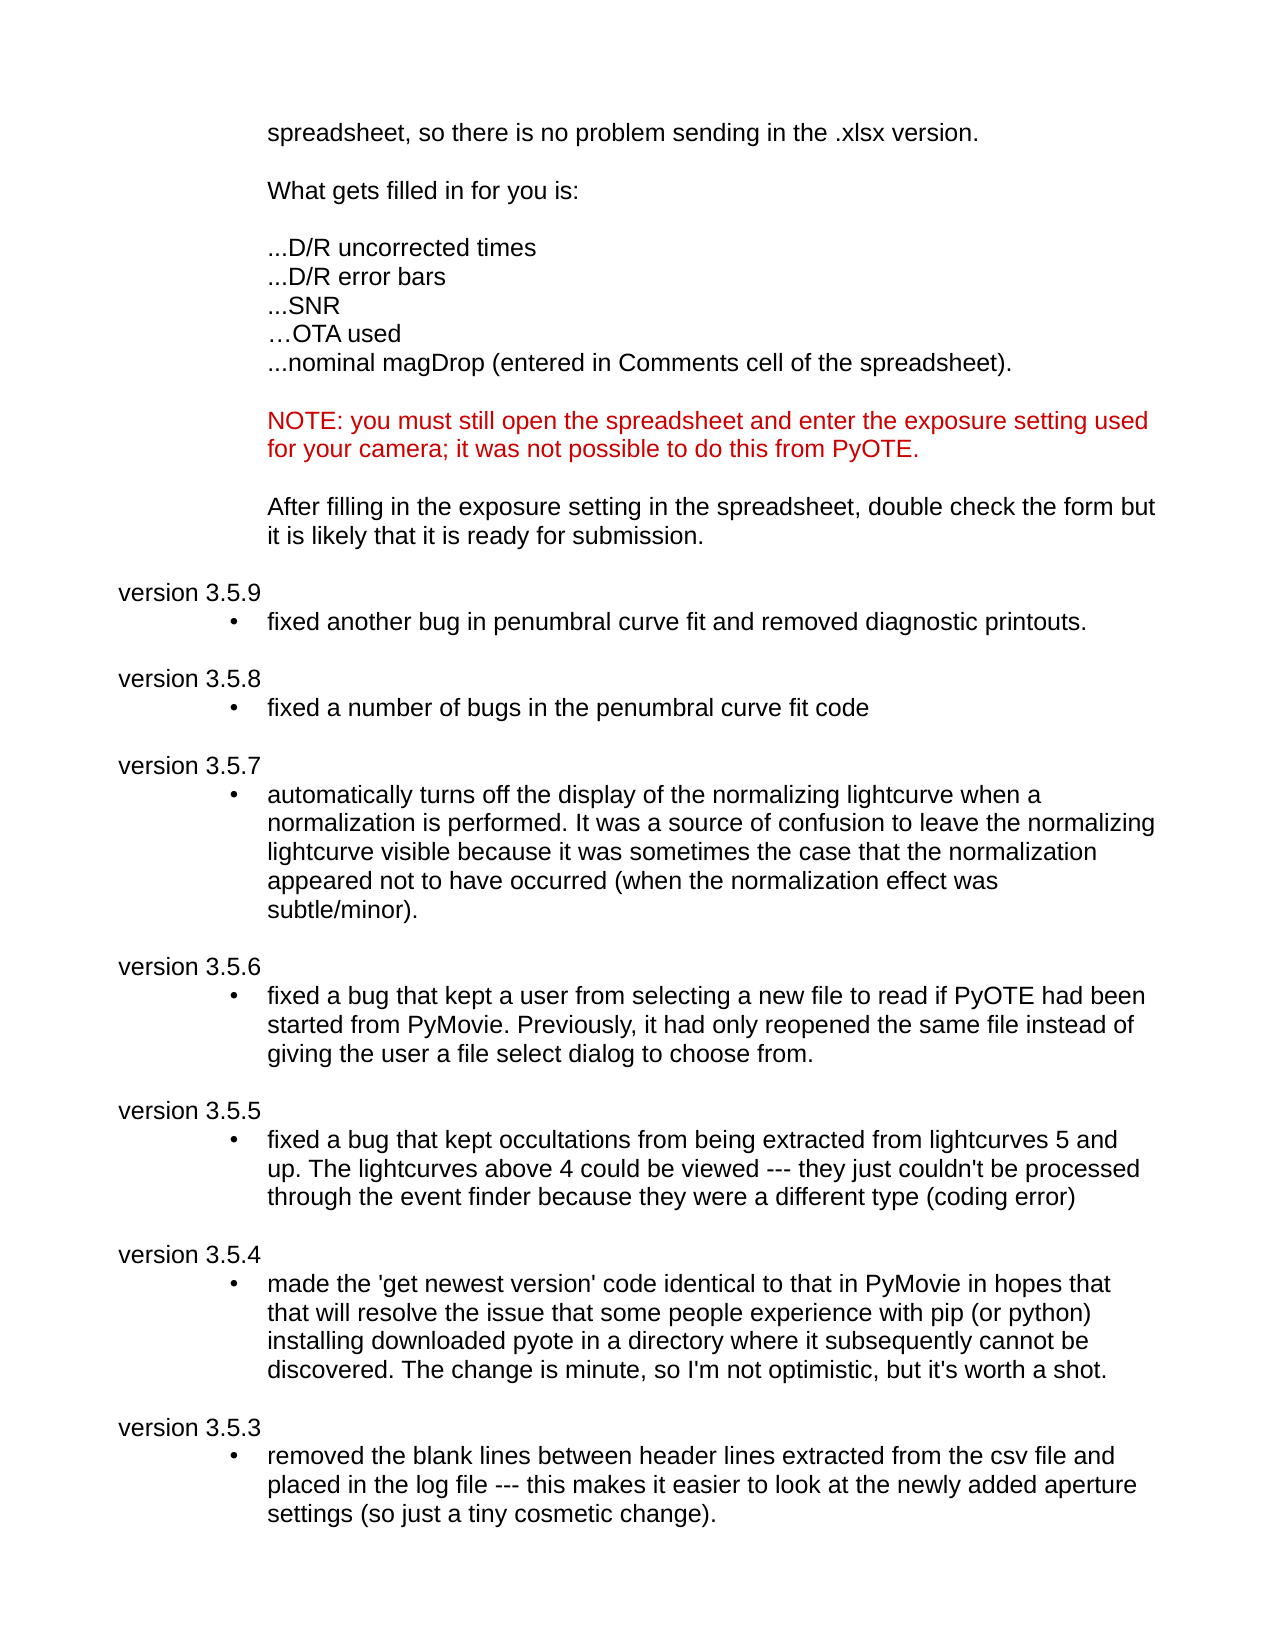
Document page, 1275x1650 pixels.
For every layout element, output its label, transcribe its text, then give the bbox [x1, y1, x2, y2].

list fixed a bug that kept occultations from being extracted from lightcurves 5 and up. The lightcurves above 4 could be viewed --- they just couldn't be processed through the event finder because they were a different type (coding error) [229, 1125, 1157, 1240]
list fixed a bug that kept a user from selecting a new file to read if PyOTE had been started from PyMovie. Previously, it had only reopened the same file instead of giving the user a file select dialog to choose from. [229, 981, 1157, 1096]
list spreadsheet, so there is no problem sending in the .xlsx version. What gets filled in for you is: ...D/R uncorrected times ...D/R error bars ...SNR …OTA used ...nominal magDrop (entered in Comments cell of the spreadsheet). NOTE: you must still open the spreadsheet and enter the exposure setting used for your camera; it was not possible to do this from PyOTE. After filling in the exposure setting in the spreadsheet, double check the form but it is likely that it is ready for submission. [229, 118, 1157, 549]
text version 3.5.5 [118, 1096, 1157, 1125]
list fixed a number of bugs in the penumbral curve fit code [229, 693, 1157, 751]
text version 3.5.6 [118, 952, 1157, 981]
text version 3.5.4 [118, 1240, 1157, 1269]
text version 3.5.8 [118, 664, 1157, 693]
list removed the blank lines between header lines extracted from the csv file and placed in the log file --- this makes it easier to look at the newly added aperture settings (so just a tiny cosmetic change). [229, 1441, 1157, 1528]
text version 3.5.9 [118, 578, 1157, 607]
text version 3.5.7 [118, 751, 1157, 779]
text version 3.5.3 [118, 1412, 1157, 1441]
list fixed another bug in penumbral curve fit and removed diagnostic printouts. [229, 607, 1157, 664]
list automatically turns off the display of the normalizing lightcurve when a normalization is performed. It was a source of confusion to leave the normalizing lightcurve visible because it was sometimes the case that the normalization appeared not to have occurred (when the normalization effect was subtle/minor). [229, 779, 1157, 952]
list made the 'get newest version' code identical to that in PyMovie in hopes that that will resolve the issue that some people experience with pip (or python) installing downloaded pyote in a directory where it subsequently cannot be discovered. The change is minute, so I'm not optimistic, but it's worth a shot. [229, 1269, 1157, 1412]
